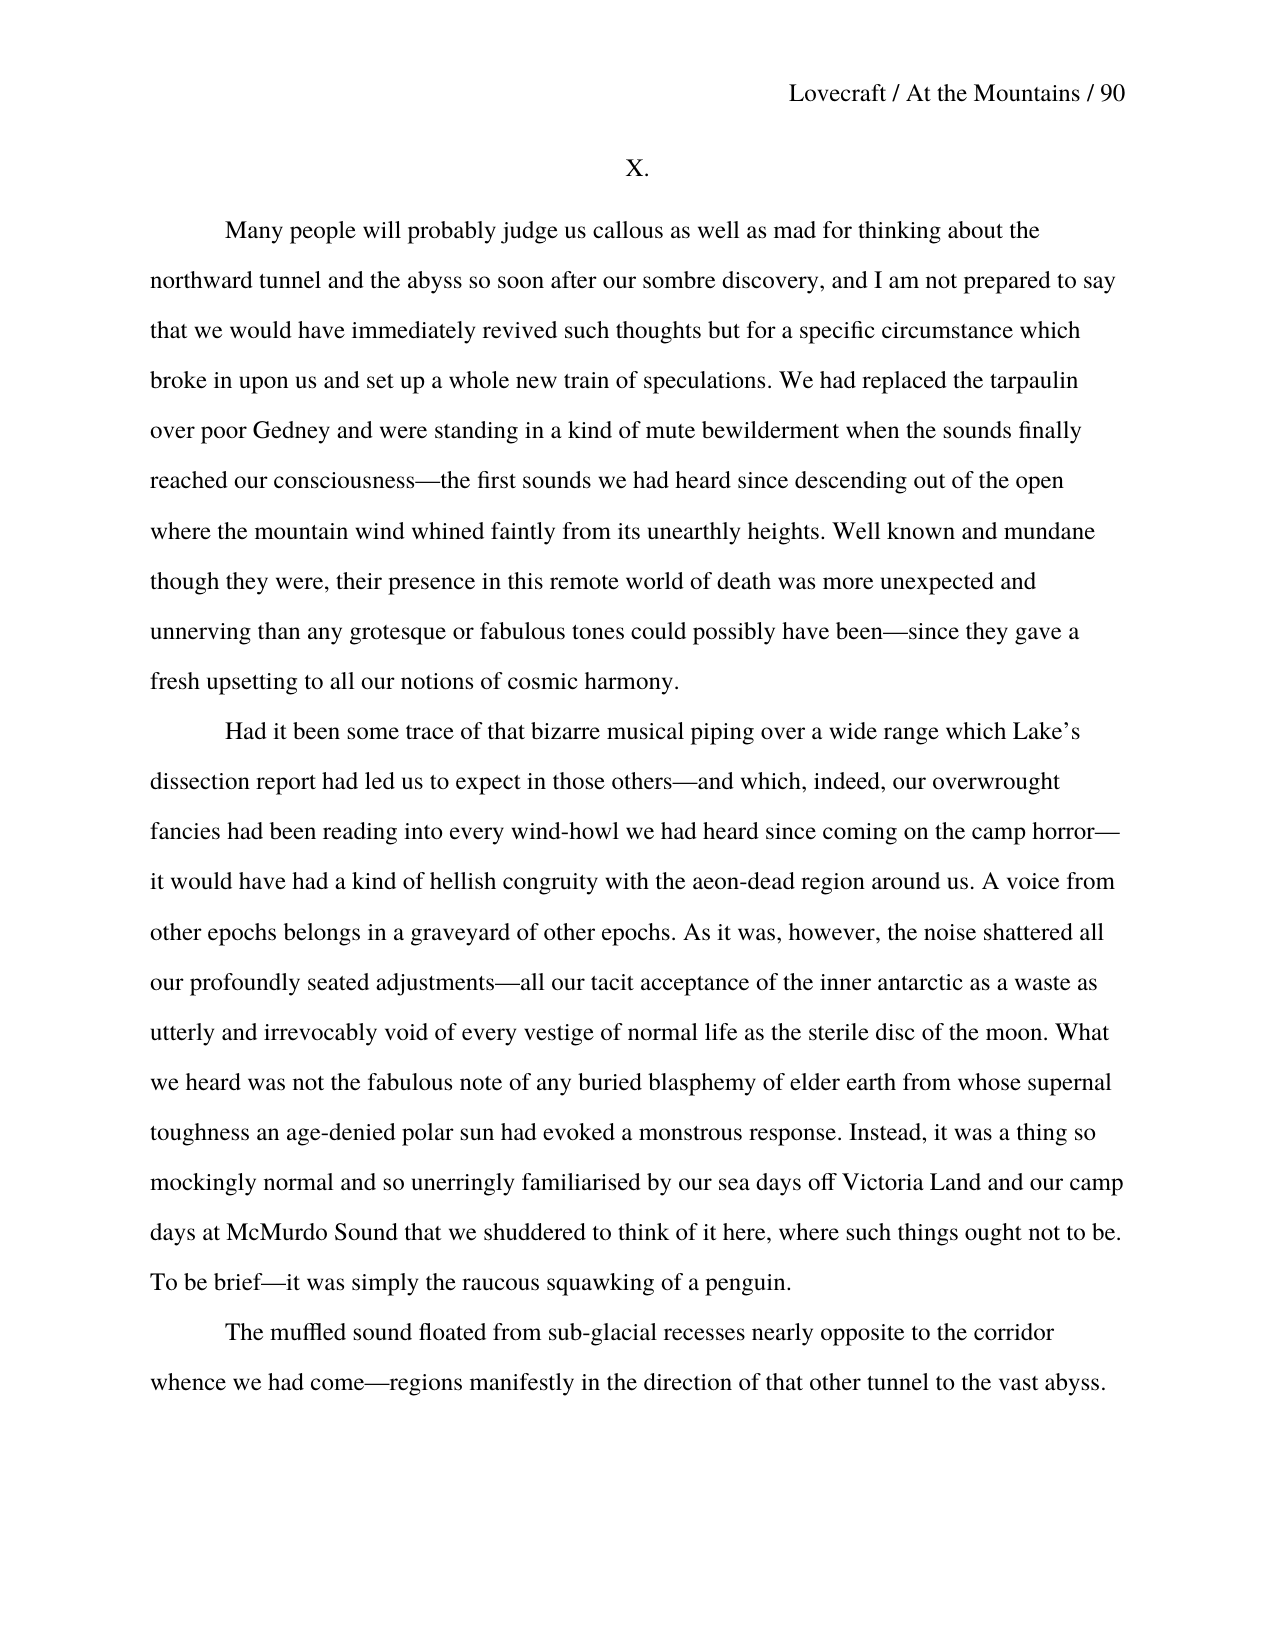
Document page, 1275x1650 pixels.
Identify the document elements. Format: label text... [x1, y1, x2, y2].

text Many people will probably judge us callous as well as mad for thinking about the northward tunnel and the abyss so soon after our sombre discovery, and I am not prepared to say that we would have immediately revived such thoughts but for a specific circumstance which broke in upon us and set up a whole new train of speculations. We had replaced the tarpaulin over poor Gedney and were standing in a kind of mute bewilderment when the sounds finally reached our consciousness—the first sounds we had heard since descending out of the open where the mountain wind whined faintly from its unearthly heights. Well known and mundane though they were, their presence in this remote world of death was more unexpected and unnerving than any grotesque or fabulous tones could possibly have been—since they gave a fresh upsetting to all our notions of cosmic harmony. [150, 212, 1125, 696]
text Had it been some trace of that bizarre musical piping over a wide range which Lake’s dissection report had led us to expect in those others—and which, indeed, our overwrought fancies had been reading into every wind-howl we had heard since coming on the camp horror—it would have had a kind of hellish congruity with the aeon-dead region around us. A voice from other epochs belongs in a graveyard of other epochs. As it was, however, the noise shattered all our profoundly seated adjustments—all our tacit acceptance of the inner antarctic as a waste as utterly and irrevocably void of every vestige of normal life as the sterile disc of the moon. What we heard was not the fabulous note of any buried blasphemy of elder earth from whose supernal toughness an age-denied polar sun had evoked a monstrous response. Instead, it was a thing so mockingly normal and so unerringly familiarised by our sea days off Victoria Land and our camp days at McMurdo Sound that we shuddered to think of it here, where such things ought not to be. To be brief—it was simply the raucous squawking of a penguin. [150, 713, 1125, 1298]
subtitle X. [150, 150, 1125, 183]
text The muffled sound floated from sub-glacial recesses nearly opposite to the corridor whence we had come—regions manifestly in the direction of that other tunnel to the vast abyss. [150, 1314, 1125, 1398]
